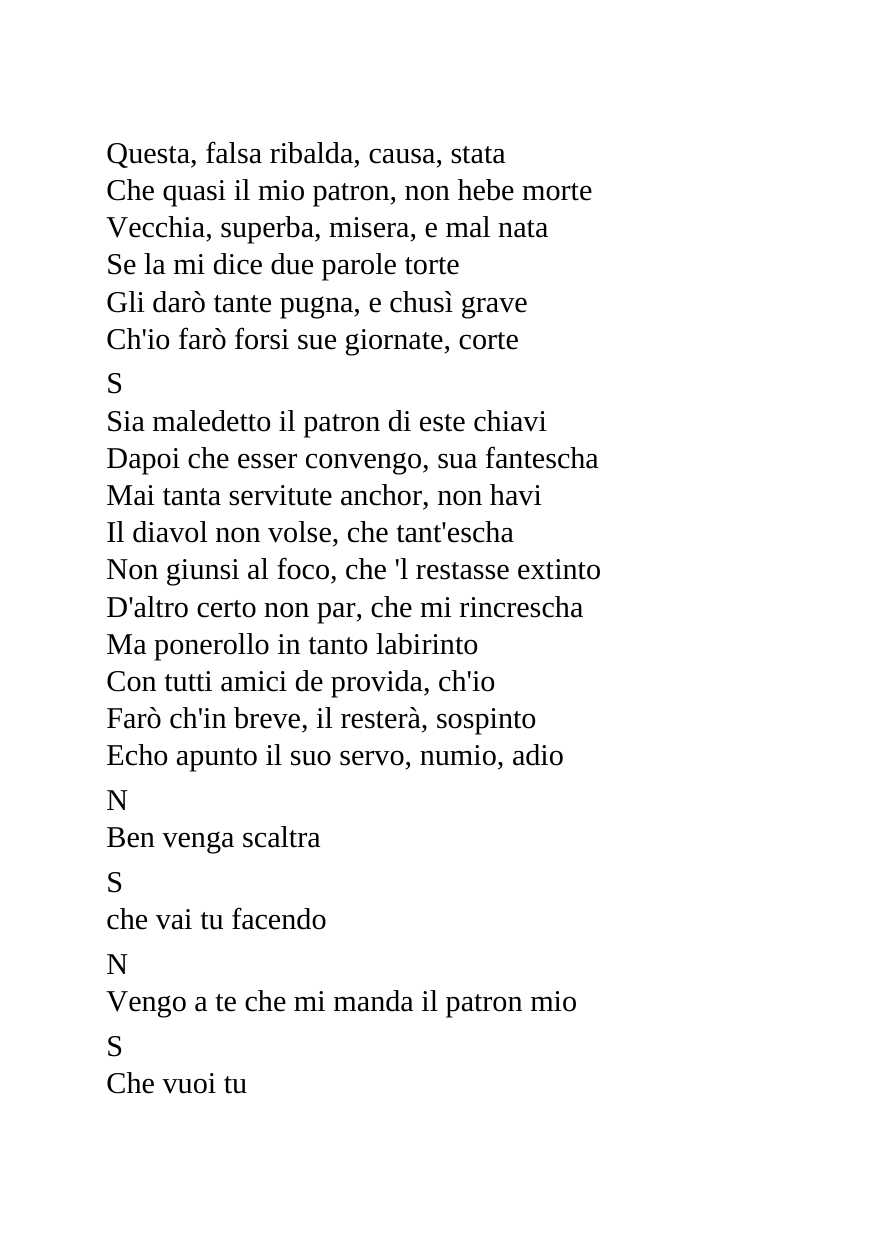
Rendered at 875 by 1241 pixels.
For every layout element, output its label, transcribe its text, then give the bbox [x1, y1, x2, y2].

text Echo apunto il suo servo, numio, adio [106, 737, 768, 772]
text Ch'io farò forsi sue giornate, corte [106, 321, 768, 356]
text N [106, 782, 768, 817]
text Se la mi dice due parole torte [106, 247, 768, 281]
text S [106, 366, 768, 400]
text N [106, 946, 768, 981]
text Vecchia, superba, misera, e mal nata [106, 209, 768, 244]
text Sia maledetto il patron di este chiavi [106, 403, 768, 437]
text Ben venga scaltra [106, 819, 768, 854]
text Non giunsi al foco, che 'l restasse extinto [106, 552, 768, 586]
text Vengo a te che mi manda il patron mio [106, 983, 768, 1018]
text Che quasi il mio patron, non hebe morte [106, 172, 768, 207]
text Dapoi che esser convengo, sua fantescha [106, 440, 768, 475]
text Il diavol non volse, che tant'escha [106, 514, 768, 549]
text Farò ch'in breve, il resterà, sospinto [106, 700, 768, 735]
text Mai tanta servitute anchor, non havi [106, 477, 768, 512]
text Con tutti amici de provida, ch'io [106, 663, 768, 698]
text che vai tu facendo [106, 901, 768, 936]
text S [106, 864, 768, 899]
text Questa, falsa ribalda, causa, stata [106, 135, 768, 170]
text Che vuoi tu [106, 1065, 768, 1100]
text Ma ponerollo in tanto labirinto [106, 626, 768, 661]
text S [106, 1028, 768, 1062]
text D'altro certo non par, che mi rincrescha [106, 589, 768, 623]
text Gli darò tante pugna, e chusì grave [106, 284, 768, 318]
